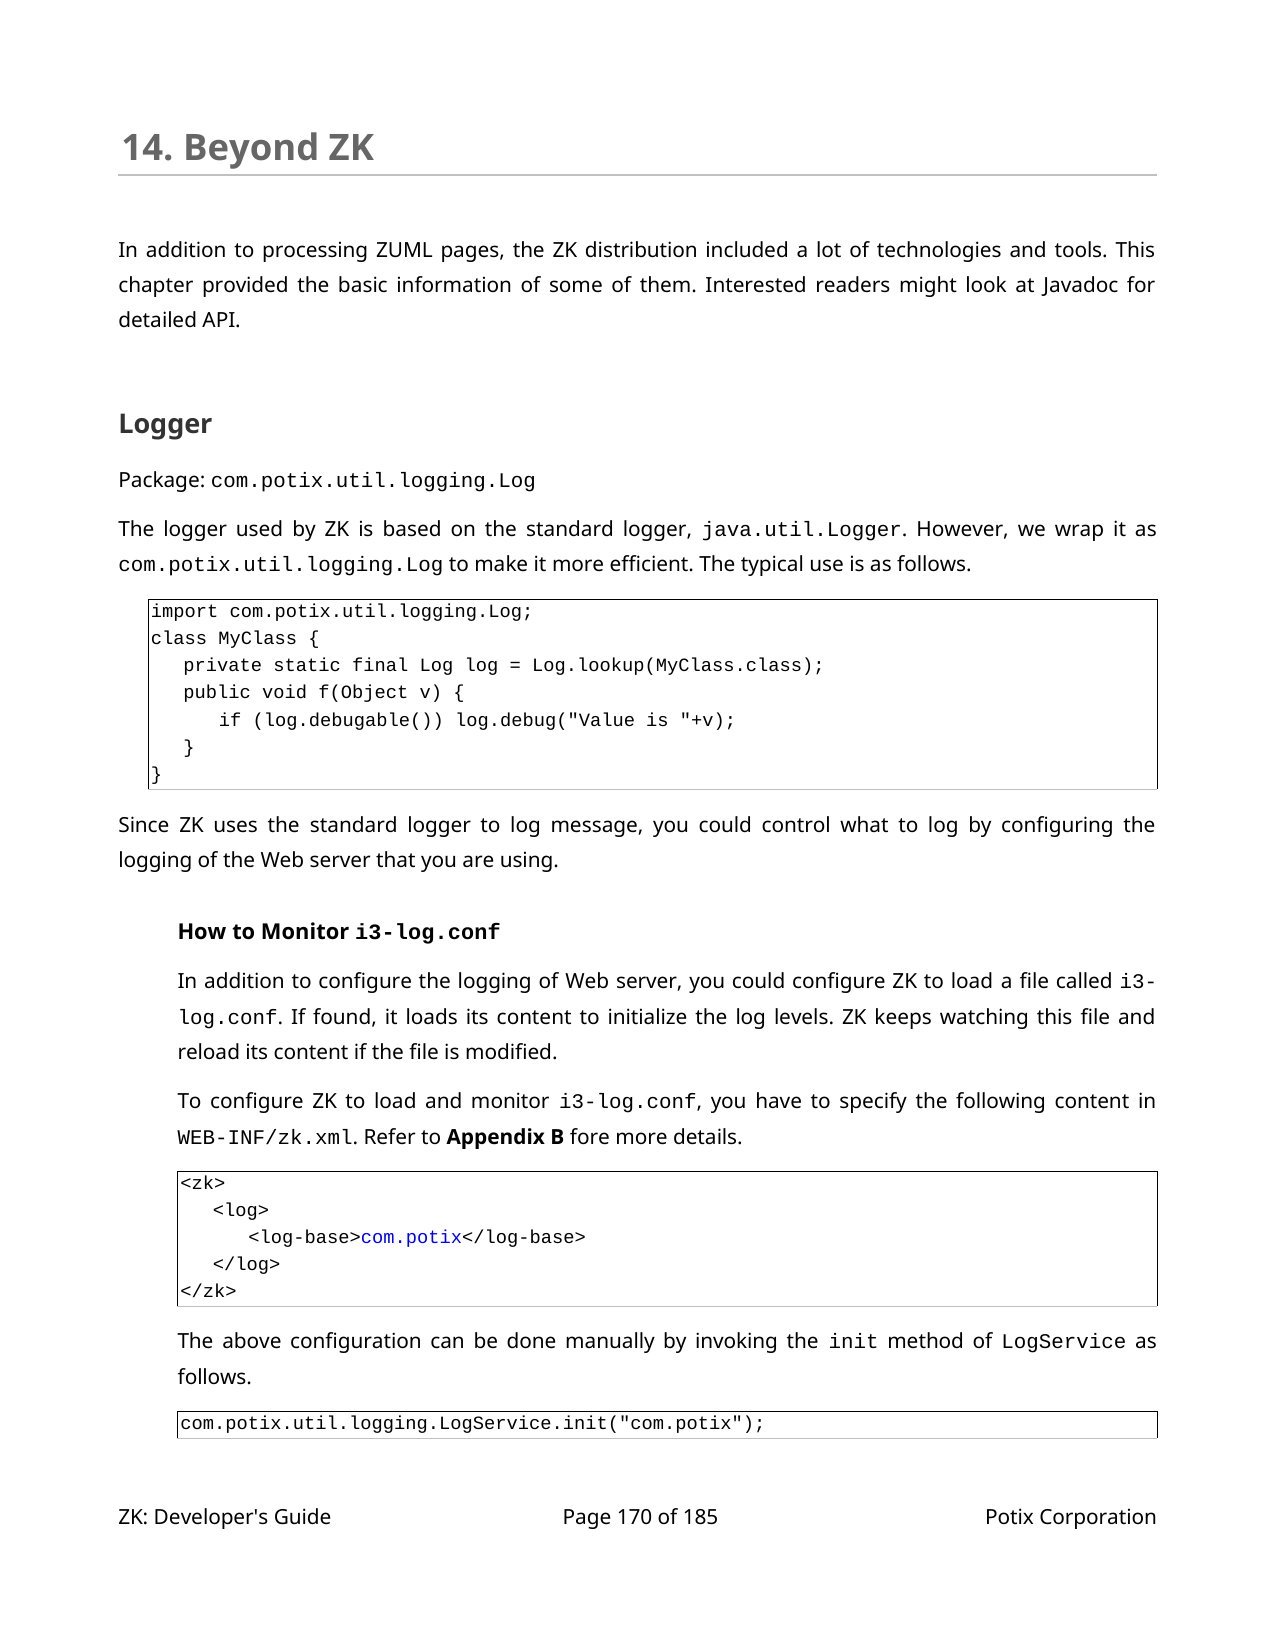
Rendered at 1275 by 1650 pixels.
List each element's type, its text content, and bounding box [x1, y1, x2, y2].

text The logger used by ZK is based on the standard logger, java.util.Logger. However, we wrap it as com.potix.util.logging.Log to make it more efficient. The typical use is as follows. [118, 514, 1157, 578]
subtitle 14. Beyond ZK [118, 118, 1157, 174]
text To configure ZK to load and monitor i3-log.conf, you have to specify the following content in WEB-INF/zk.xml. Refer to Appendix B fore more details. [177, 1086, 1157, 1150]
text Since ZK uses the standard logger to log message, you could control what to log by configuring the logging of the Web server that you are using. [118, 810, 1157, 873]
text if (log.debugable()) log.debug("Value is "+v); [149, 707, 1157, 732]
text <log-base>com.potix</log-base> </log> </zk> [178, 1225, 1157, 1306]
text private static final Log log = Log.lookup(MyClass.class); [149, 653, 1157, 677]
text Package: com.potix.util.logging.Log [118, 465, 1157, 493]
text <log> [178, 1198, 1157, 1222]
text com.potix.util.logging.LogService.init("com.potix"); [178, 1412, 1157, 1438]
text The above configuration can be done manually by invoking the init method of LogService as follows. [177, 1326, 1157, 1390]
subtitle How to Monitor i3-log.conf [177, 916, 1157, 946]
text <zk> [178, 1172, 1157, 1195]
text In addition to configure the logging of Web server, you could configure ZK to load a file called i3-log.conf. If found, it loads its content to initialize the log levels. ZK keeps watching this file and reload its content if the file is modified. [177, 966, 1157, 1066]
text import com.potix.util.logging.Log; [149, 600, 1157, 623]
text class MyClass { [149, 626, 1157, 650]
text } [149, 762, 1157, 789]
text } [149, 734, 1157, 759]
text public void f(Object v) { [149, 680, 1157, 704]
text In addition to processing ZUML pages, the ZK distribution included a lot of technologies and tools. This chapter provided the basic information of some of them. Interested readers might look at Javadoc for detailed API. [118, 235, 1157, 333]
subtitle Logger [118, 404, 1157, 441]
